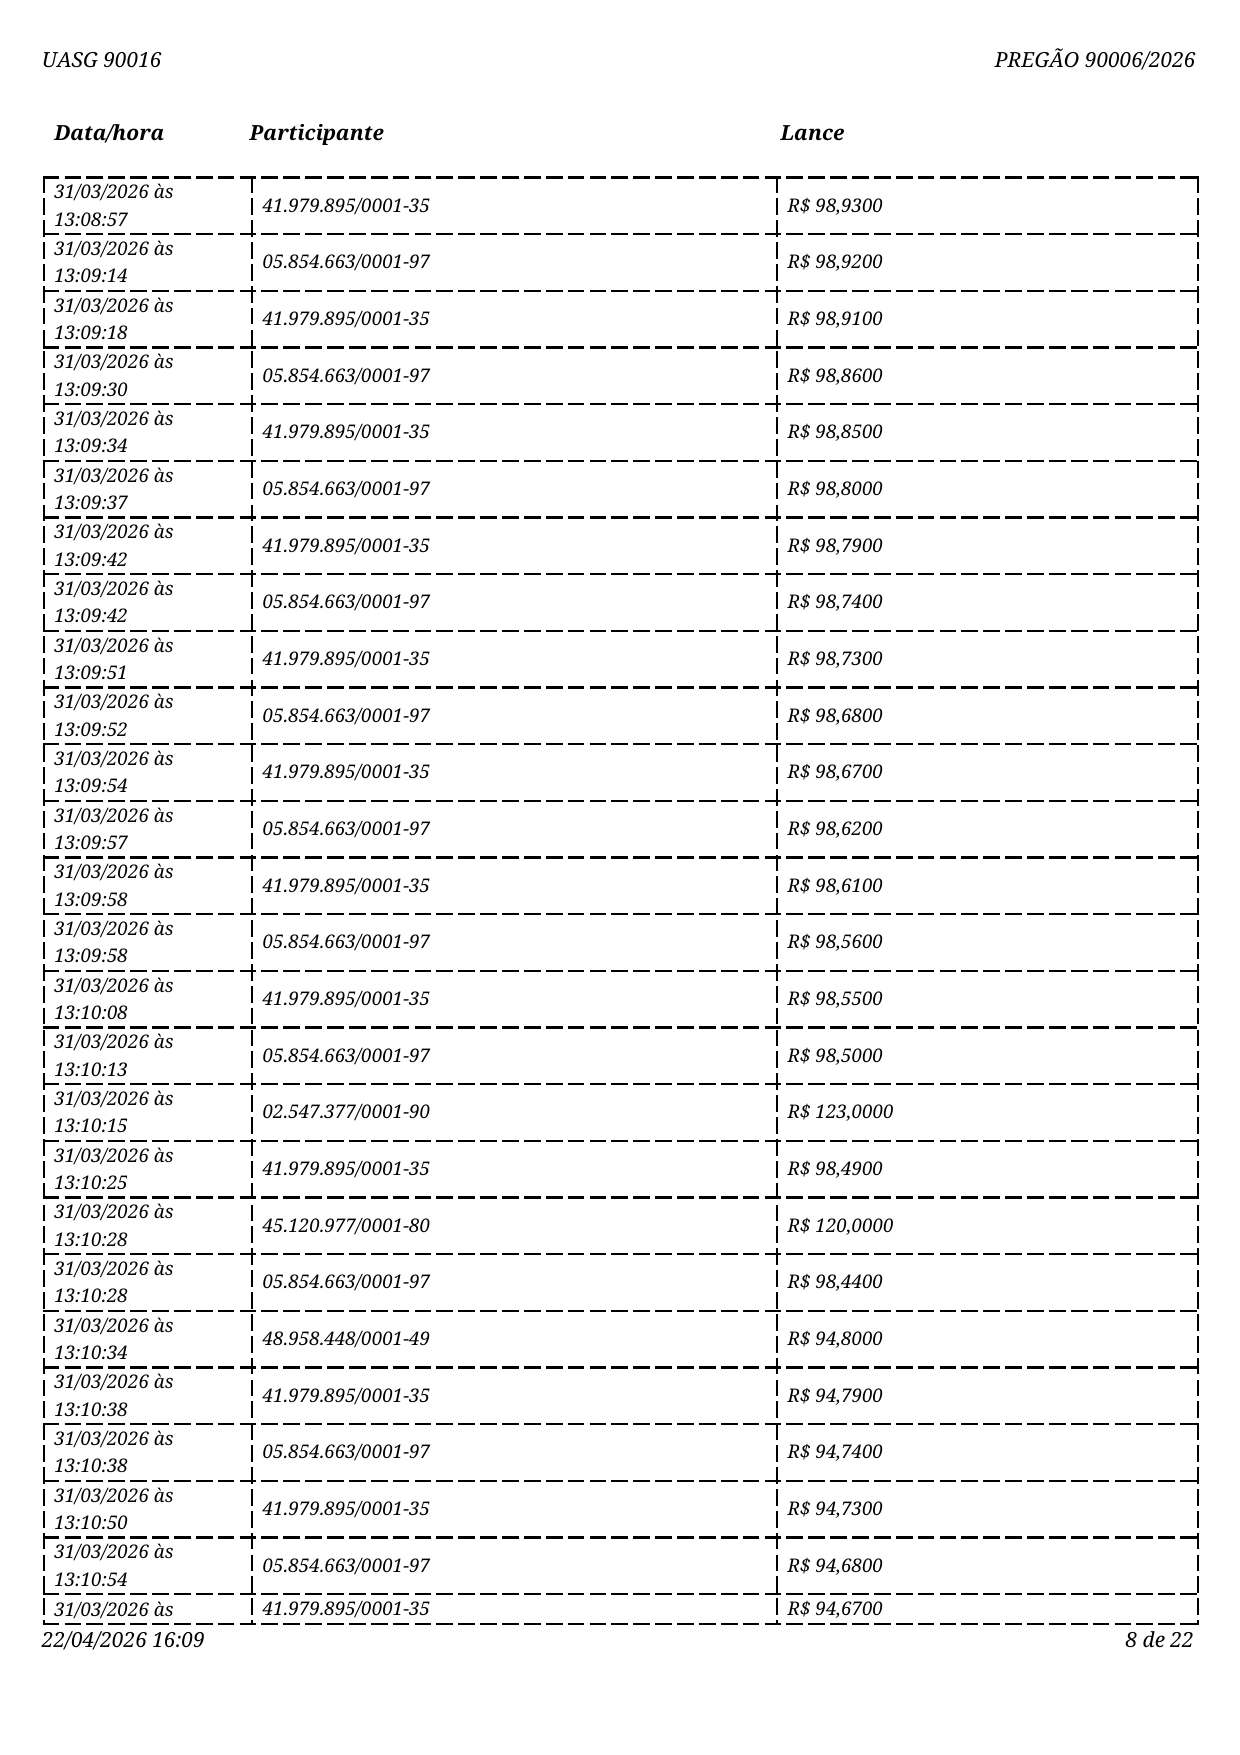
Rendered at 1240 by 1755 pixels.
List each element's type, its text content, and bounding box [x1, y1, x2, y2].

table_cell 31/03/2026 às 13:10:15 [44, 1083, 252, 1140]
table_cell R$ 98,5500 [777, 970, 1198, 1026]
table_cell 05.854.663/0001-97 [252, 573, 777, 630]
table_cell R$ 98,6100 [777, 856, 1198, 913]
table_cell 31/03/2026 às 13:09:51 [44, 630, 252, 686]
table_cell 31/03/2026 às 13:10:50 [44, 1480, 252, 1536]
table_cell R$ 94,7400 [777, 1423, 1198, 1480]
table_cell R$ 94,7300 [777, 1480, 1198, 1536]
table_cell R$ 94,7900 [777, 1366, 1198, 1423]
table_header R$ 98,9300 [777, 176, 1198, 233]
table_cell R$ 98,8600 [777, 346, 1198, 403]
table_cell R$ 98,9200 [777, 233, 1198, 290]
table_cell 05.854.663/0001-97 [252, 1423, 777, 1480]
table_cell 31/03/2026 às 13:09:54 [44, 743, 252, 800]
table_cell R$ 94,6800 [777, 1536, 1198, 1593]
table_cell R$ 123,0000 [777, 1083, 1198, 1140]
table_cell 31/03/2026 às 13:09:52 [44, 686, 252, 743]
table_cell R$ 98,9100 [777, 290, 1198, 346]
table_cell 31/03/2026 às 13:10:38 [44, 1423, 252, 1480]
table_cell 31/03/2026 às 13:09:14 [44, 233, 252, 290]
table_cell R$ 98,4900 [777, 1140, 1198, 1196]
table_cell 31/03/2026 às 13:10:13 [44, 1026, 252, 1083]
table_cell 41.979.895/0001-35 [252, 1366, 777, 1423]
table_cell 31/03/2026 às 13:09:57 [44, 800, 252, 856]
table_cell 41.979.895/0001-35 [252, 1480, 777, 1536]
table_cell R$ 98,7900 [777, 516, 1198, 573]
table_cell 41.979.895/0001-35 [252, 403, 777, 460]
table_cell 05.854.663/0001-97 [252, 1026, 777, 1083]
table_cell 41.979.895/0001-35 [252, 516, 777, 573]
table_cell R$ 120,0000 [777, 1196, 1198, 1253]
table_cell 31/03/2026 às 13:10:54 [44, 1536, 252, 1593]
table_cell 05.854.663/0001-97 [252, 1536, 777, 1593]
table_cell 48.958.448/0001-49 [252, 1310, 777, 1366]
table_cell R$ 98,5000 [777, 1026, 1198, 1083]
table_cell R$ 98,7400 [777, 573, 1198, 630]
table_cell 31/03/2026 às 13:10:38 [44, 1366, 252, 1423]
table_cell 31/03/2026 às 13:09:42 [44, 573, 252, 630]
table_cell 05.854.663/0001-97 [252, 800, 777, 856]
table_cell R$ 98,4400 [777, 1253, 1198, 1310]
table_cell 31/03/2026 às 13:10:28 [44, 1253, 252, 1310]
table_cell 31/03/2026 às 13:09:58 [44, 856, 252, 913]
table_header 41.979.895/0001-35 [252, 176, 777, 233]
table_cell R$ 94,8000 [777, 1310, 1198, 1366]
table_cell R$ 98,8000 [777, 460, 1198, 516]
table_cell 31/03/2026 às 13:10:34 [44, 1310, 252, 1366]
table_cell 31/03/2026 às 13:09:42 [44, 516, 252, 573]
table_cell 05.854.663/0001-97 [252, 913, 777, 970]
table_cell 31/03/2026 às 13:09:18 [44, 290, 252, 346]
table_cell 31/03/2026 às 13:10:25 [44, 1140, 252, 1196]
table_cell R$ 98,8500 [777, 403, 1198, 460]
table_header 31/03/2026 às 13:08:57 [44, 176, 252, 233]
table_cell 31/03/2026 às [44, 1593, 252, 1623]
table_cell 31/03/2026 às 13:09:34 [44, 403, 252, 460]
table_cell R$ 98,6700 [777, 743, 1198, 800]
table_cell 41.979.895/0001-35 [252, 970, 777, 1026]
table_cell 41.979.895/0001-35 [252, 1140, 777, 1196]
table_cell 31/03/2026 às 13:09:58 [44, 913, 252, 970]
table_cell 02.547.377/0001-90 [252, 1083, 777, 1140]
table_cell R$ 98,6200 [777, 800, 1198, 856]
table_cell 31/03/2026 às 13:10:08 [44, 970, 252, 1026]
table_cell 45.120.977/0001-80 [252, 1196, 777, 1253]
table_cell 41.979.895/0001-35 [252, 856, 777, 913]
table_cell 05.854.663/0001-97 [252, 233, 777, 290]
table_cell 05.854.663/0001-97 [252, 346, 777, 403]
table_cell 31/03/2026 às 13:09:37 [44, 460, 252, 516]
table_cell 05.854.663/0001-97 [252, 686, 777, 743]
table_cell 05.854.663/0001-97 [252, 1253, 777, 1310]
table_cell R$ 94,6700 [777, 1593, 1198, 1623]
table_cell 31/03/2026 às 13:09:30 [44, 346, 252, 403]
table_cell 05.854.663/0001-97 [252, 460, 777, 516]
table_cell 31/03/2026 às 13:10:28 [44, 1196, 252, 1253]
table_cell 41.979.895/0001-35 [252, 290, 777, 346]
table_cell R$ 98,5600 [777, 913, 1198, 970]
table_cell 41.979.895/0001-35 [252, 630, 777, 686]
table_cell R$ 98,6800 [777, 686, 1198, 743]
table_cell R$ 98,7300 [777, 630, 1198, 686]
table_cell 41.979.895/0001-35 [252, 743, 777, 800]
table_cell 41.979.895/0001-35 [252, 1593, 777, 1623]
